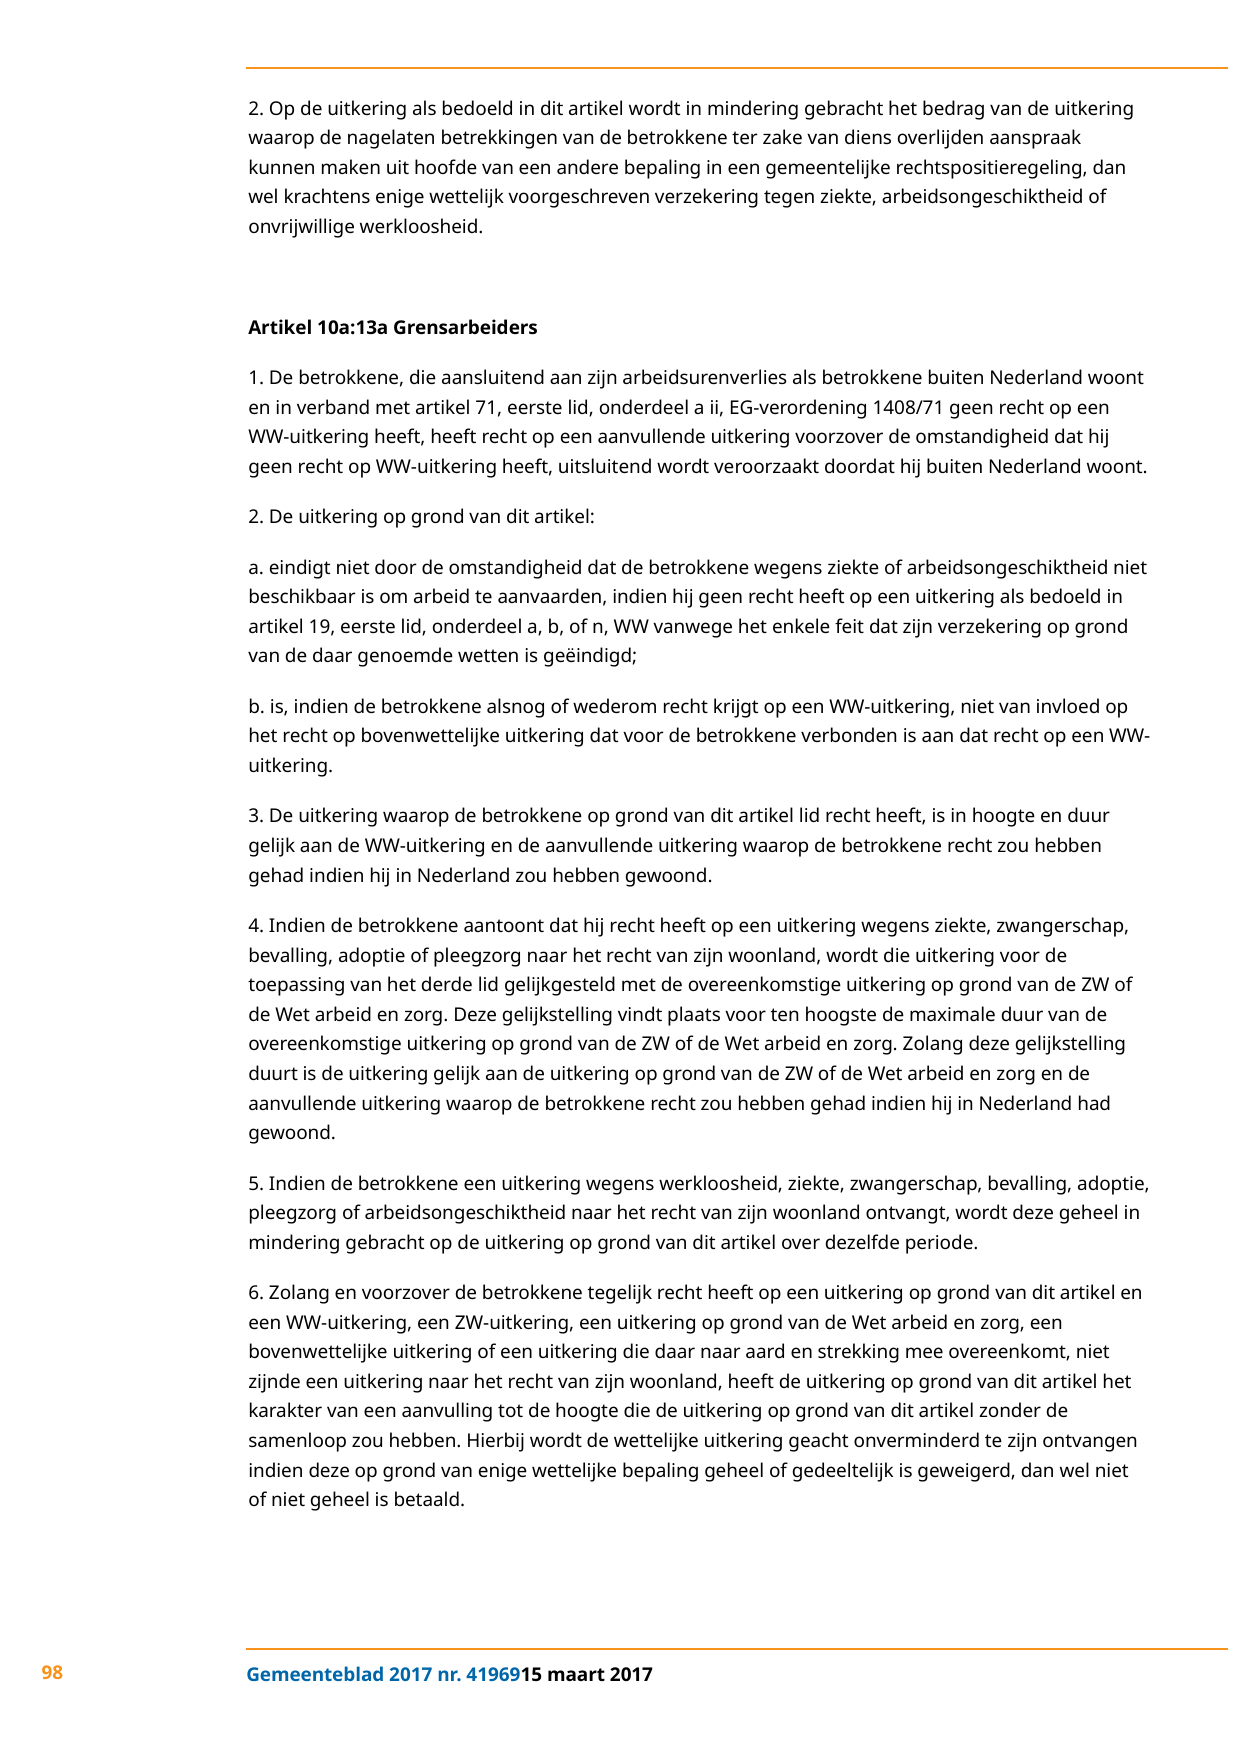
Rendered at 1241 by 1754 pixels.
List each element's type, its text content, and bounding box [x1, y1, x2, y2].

text 4. Indien de betrokkene aantoont dat hij recht heeft op een uitkering wegens ziekte, zwangerschap, bevalling, adoptie of pleegzorg naar het recht van zijn woonland, wordt die uitkering voor de toepassing van het derde lid gelijkgesteld met de overeenkomstige uitkering op grond van de ZW of de Wet arbeid en zorg. Deze gelijkstelling vindt plaats voor ten hoogste de maximale duur van de overeenkomstige uitkering op grond van de ZW of de Wet arbeid en zorg. Zolang deze gelijkstelling duurt is de uitkering gelijk aan de uitkering op grond van de ZW of de Wet arbeid en zorg en de aanvullende uitkering waarop de betrokkene recht zou hebben gehad indien hij in Nederland had gewoond. [248, 912, 1152, 1145]
text a. eindigt niet door de omstandigheid dat de betrokkene wegens ziekte of arbeidsongeschiktheid niet beschikbaar is om arbeid te aanvaarden, indien hij geen recht heeft op een uitkering als bedoeld in artikel 19, eerste lid, onderdeel a, b, of n, WW vanwege het enkele feit dat zijn verzekering op grond van de daar genoemde wetten is geëindigd; [248, 554, 1152, 668]
text Artikel 10a:13a Grensarbeiders [248, 314, 1152, 340]
text 3. De uitkering waarop de betrokkene op grond van dit artikel lid recht heeft, is in hoogte en duur gelijk aan de WW-uitkering en de aanvullende uitkering waarop de betrokkene recht zou hebben gehad indien hij in Nederland zou hebben gewoond. [248, 803, 1152, 888]
text b. is, indien de betrokkene alsnog of wederom recht krijgt op een WW-uitkering, niet van invloed op het recht op bovenwettelijke uitkering dat voor de betrokkene verbonden is aan dat recht op een WW-uitkering. [248, 693, 1152, 778]
text 2. De uitkering op grond van dit artikel: [248, 503, 1152, 529]
text 5. Indien de betrokkene een uitkering wegens werkloosheid, ziekte, zwangerschap, bevalling, adoptie, pleegzorg of arbeidsongeschiktheid naar het recht van zijn woonland ontvangt, wordt deze geheel in mindering gebracht op de uitkering op grond van dit artikel over dezelfde periode. [248, 1170, 1152, 1255]
text 2. Op de uitkering als bedoeld in dit artikel wordt in mindering gebracht het bedrag van de uitkering waarop de nagelaten betrekkingen van de betrokkene ter zake van diens overlijden aanspraak kunnen maken uit hoofde van een andere bepaling in een gemeentelijke rechtspositieregeling, dan wel krachtens enige wettelijk voorgeschreven verzekering tegen ziekte, arbeidsongeschiktheid of onvrijwillige werkloosheid. [248, 95, 1152, 239]
text 6. Zolang en voorzover de betrokkene tegelijk recht heeft op een uitkering op grond van dit artikel en een WW-uitkering, een ZW-uitkering, een uitkering op grond van de Wet arbeid en zorg, een bovenwettelijke uitkering of een uitkering die daar naar aard en strekking mee overeenkomt, niet zijnde een uitkering naar het recht van zijn woonland, heeft de uitkering op grond van dit artikel het karakter van een aanvulling tot de hoogte die de uitkering op grond van dit artikel zonder de samenloop zou hebben. Hierbij wordt de wettelijke uitkering geacht onverminderd te zijn ontvangen indien deze op grond van enige wettelijke bepaling geheel of gedeeltelijk is geweigerd, dan wel niet of niet geheel is betaald. [248, 1279, 1152, 1512]
text 1. De betrokkene, die aansluitend aan zijn arbeidsurenverlies als betrokkene buiten Nederland woont en in verband met artikel 71, eerste lid, onderdeel a ii, EG-verordening 1408/71 geen recht op een WW-uitkering heeft, heeft recht op een aanvullende uitkering voorzover de omstandigheid dat hij geen recht op WW-uitkering heeft, uitsluitend wordt veroorzaakt doordat hij buiten Nederland woont. [248, 364, 1152, 479]
picture [41, 47, 231, 172]
